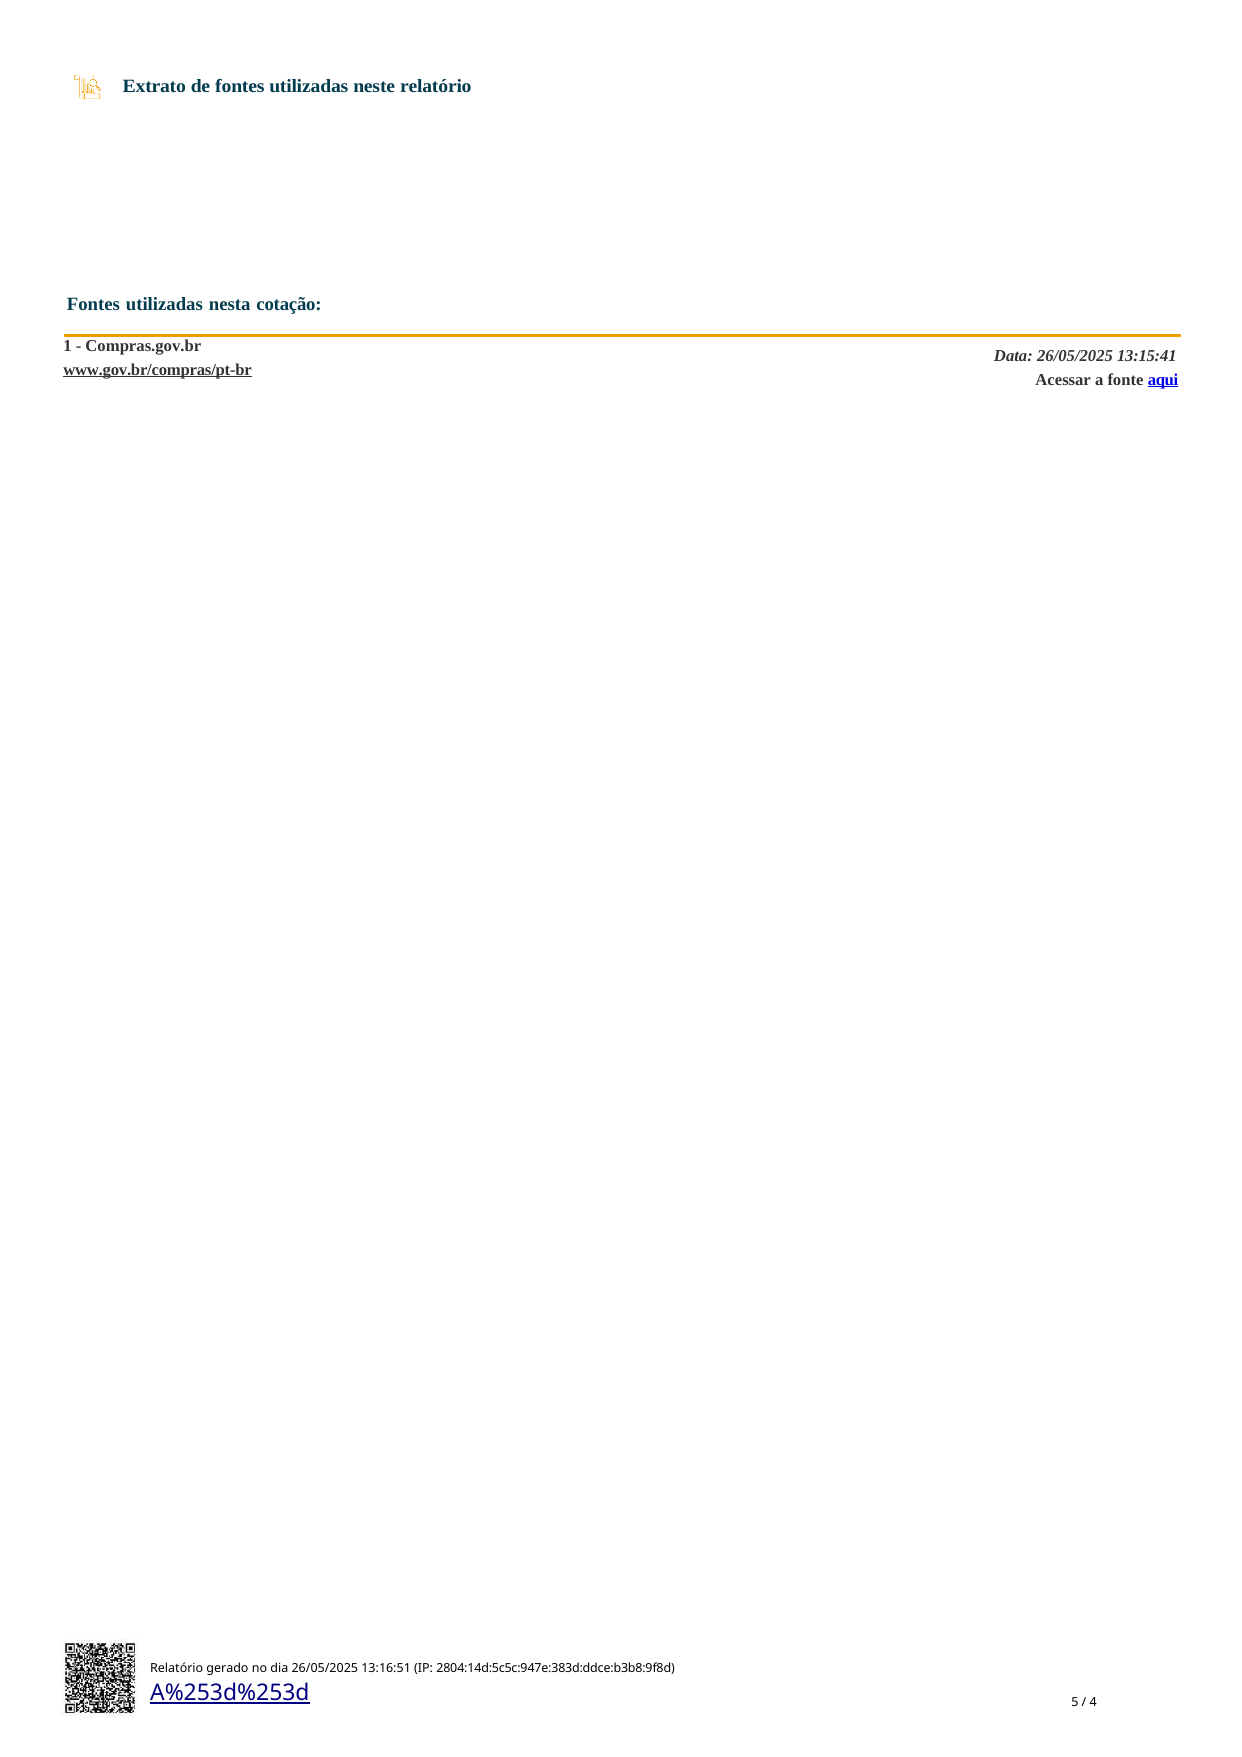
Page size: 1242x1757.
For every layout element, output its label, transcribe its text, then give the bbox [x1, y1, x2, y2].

text 1 - Compras.gov.br www.gov.br/compras/pt-br [63, 336, 254, 379]
text Fontes utilizadas nesta cotação: [67, 293, 1183, 314]
text Data: 26/05/2025 13:15:41 [990, 346, 1178, 365]
text ATENÇÃO - O Banco de Preços é uma solução tecnológica que atende aos parâmetros de pesquisa dispostos em Leis vigentes, Instruções Normativas, Acórdãos, Regulamentos, Decretos e Portarias. Sendo assim, por reunir diversas fontes governamentais, complementares e sites de domínio amplo, o sistema não é considerado uma fonte e, sim, um meio para que as pesquisas sejam realizadas de forma segura, ágil e eficaz. [81, 129, 1152, 220]
text Acessar a fonte aqui [990, 369, 1178, 389]
text Extrato de fontes utilizadas neste relatório [122, 75, 1183, 97]
